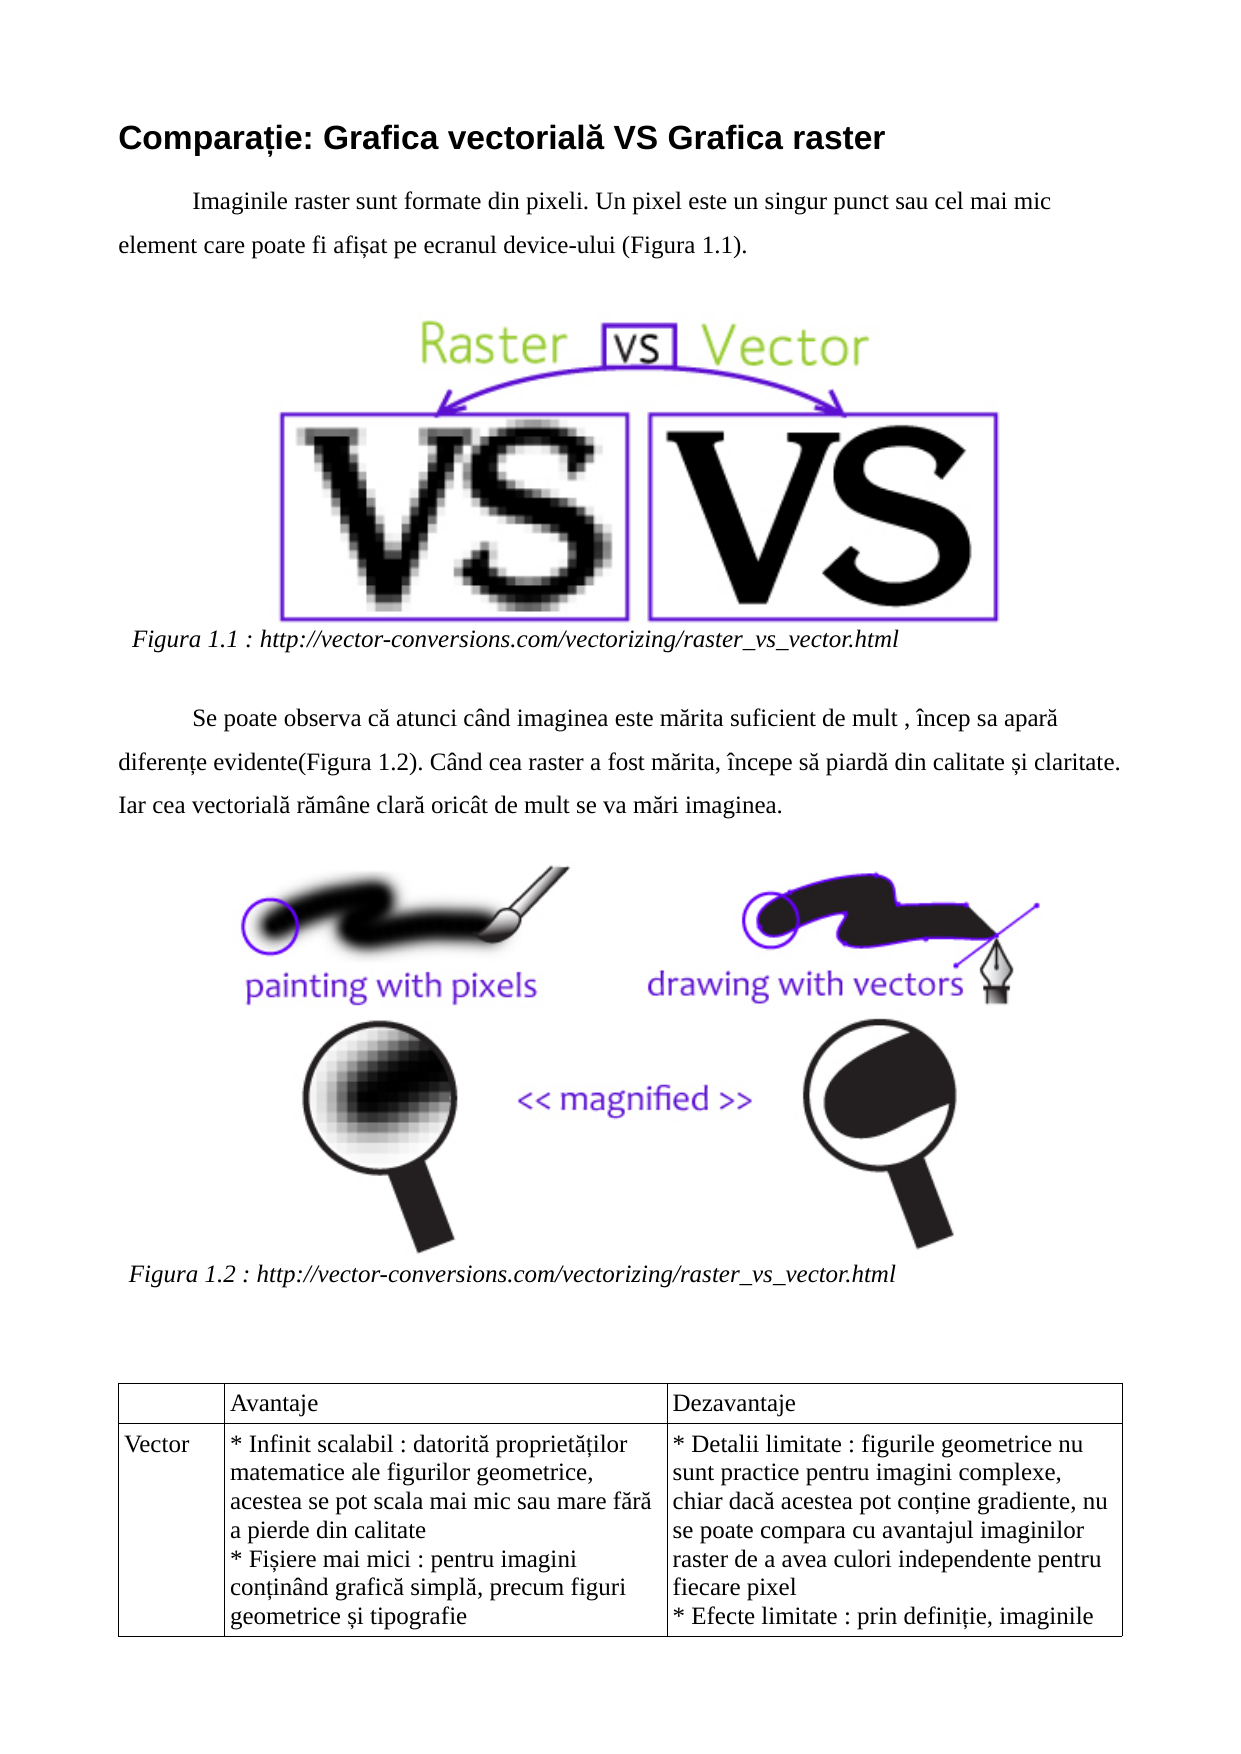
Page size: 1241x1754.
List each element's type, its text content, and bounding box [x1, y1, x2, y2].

table_header Dezavantaje [668, 1384, 1122, 1423]
list Se poate observa că atunci când imaginea este mărita suficient de mult , încep sa apară diferențe evidente(Figura 1.2). Când cea raster a fost mărita, începe să piardă din calitate și claritate. Iar cea vectorială rămâne clară oricât de mult se va mări imaginea. [118, 625, 1147, 819]
table_cell Vector [119, 1424, 224, 1636]
text Figura 1.1 : http://vector-conversions.com/vectorizing/raster_vs_vector.html [132, 625, 1147, 653]
list Imaginile raster sunt formate din pixeli. Un pixel este un singur punct sau cel mai mic element care poate fi afișat pe ecranul device-ului (Figura 1.1). [118, 182, 1122, 258]
picture [232, 858, 1043, 1259]
subtitle Comparație: Grafica vectorială VS Grafica raster [118, 118, 1122, 157]
text Figura 1.2 : http://vector-conversions.com/vectorizing/raster_vs_vector.html [129, 1259, 1146, 1287]
list [132, 287, 1147, 299]
table_cell * Infinit scalabil : datorită proprietăților matematice ale figurilor geometrice, acestea se pot scala mai mic sau mare fără a pierde din calitate * Fișiere mai mici : pentru imagini conținând grafică simplă, precum figuri geometrice și tipografie [225, 1424, 667, 1636]
table_header Avantaje [225, 1384, 667, 1423]
picture [270, 299, 1009, 625]
table_cell * Detalii limitate : figurile geometrice nu sunt practice pentru imagini complexe, chiar dacă acestea pot conține gradiente, nu se poate compara cu avantajul imaginilor raster de a avea culori independente pentru fiecare pixel * Efecte limitate : prin definiție, imaginile [668, 1424, 1122, 1636]
list [129, 846, 1146, 859]
table_header [119, 1384, 224, 1423]
